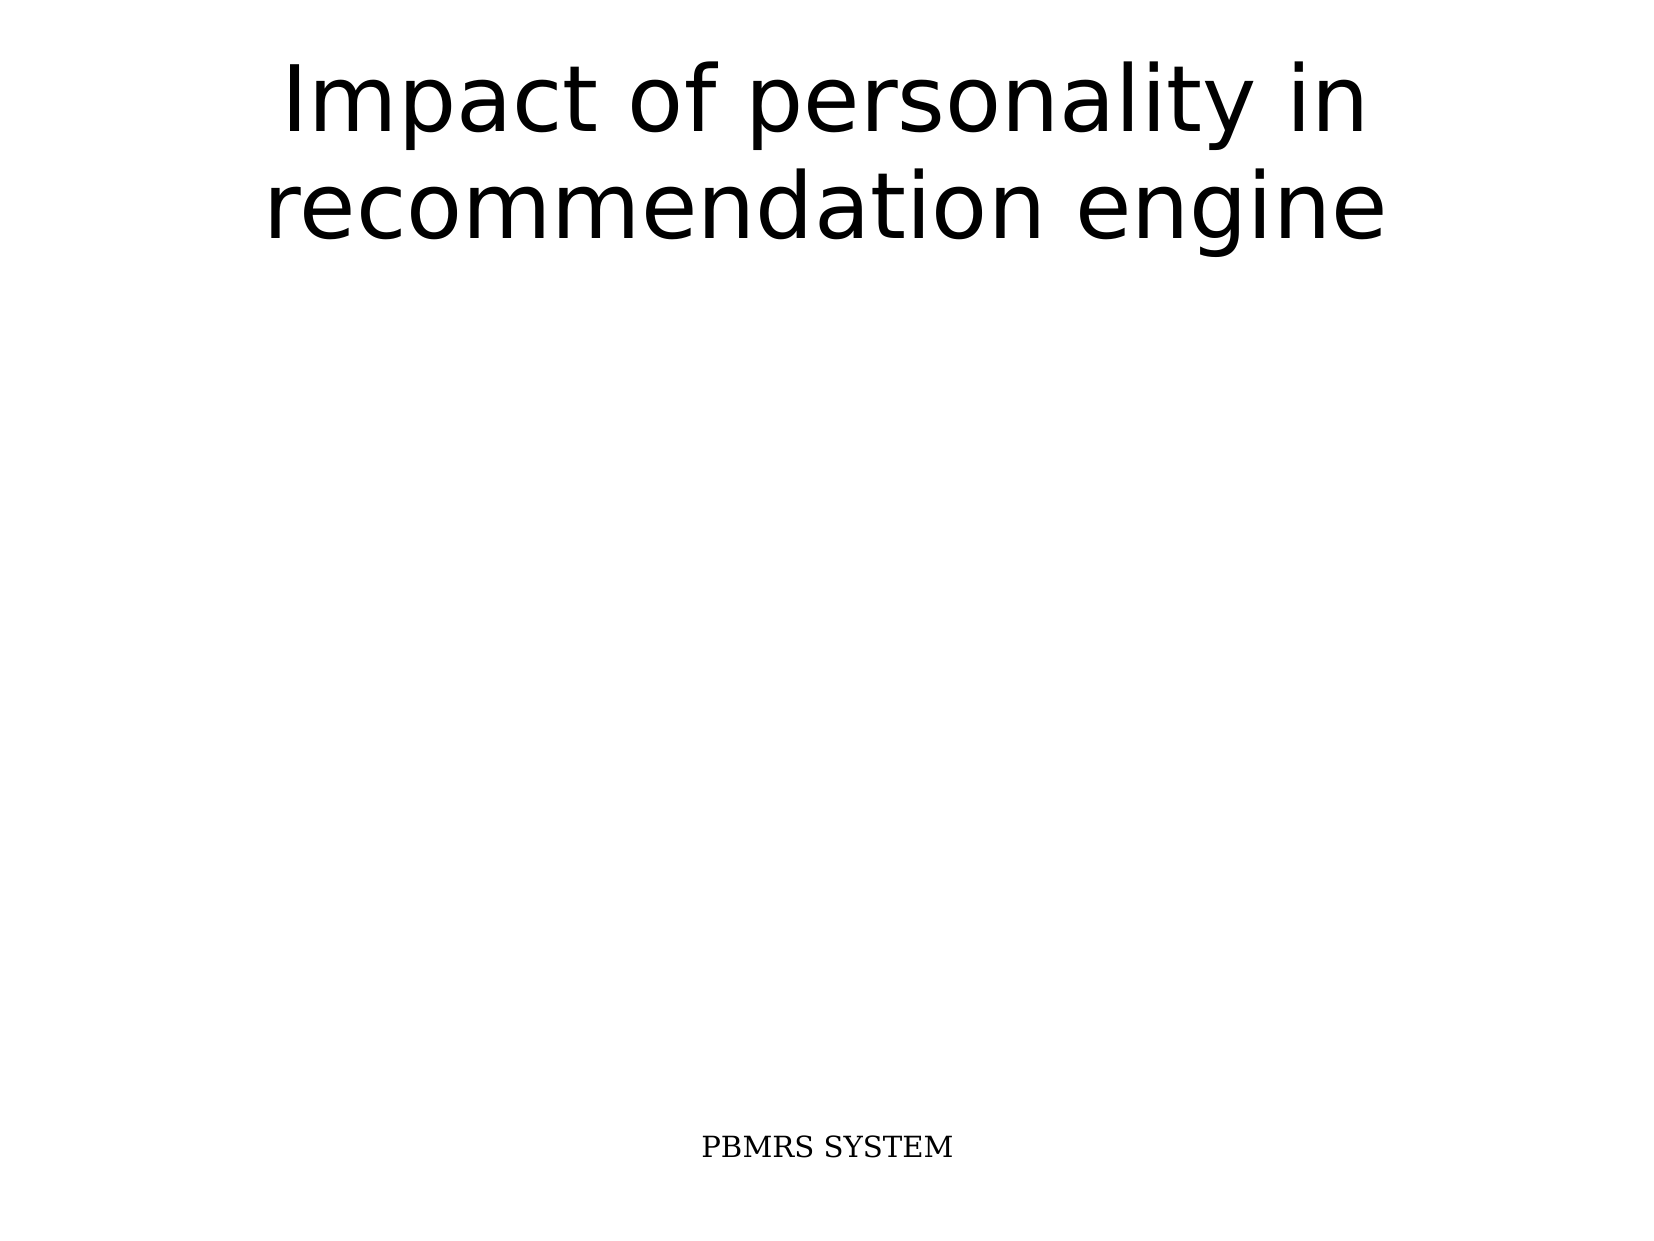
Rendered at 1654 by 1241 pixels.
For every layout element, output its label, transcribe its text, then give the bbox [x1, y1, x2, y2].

title Impact of personality in recommendation engine [82, 46, 1571, 260]
